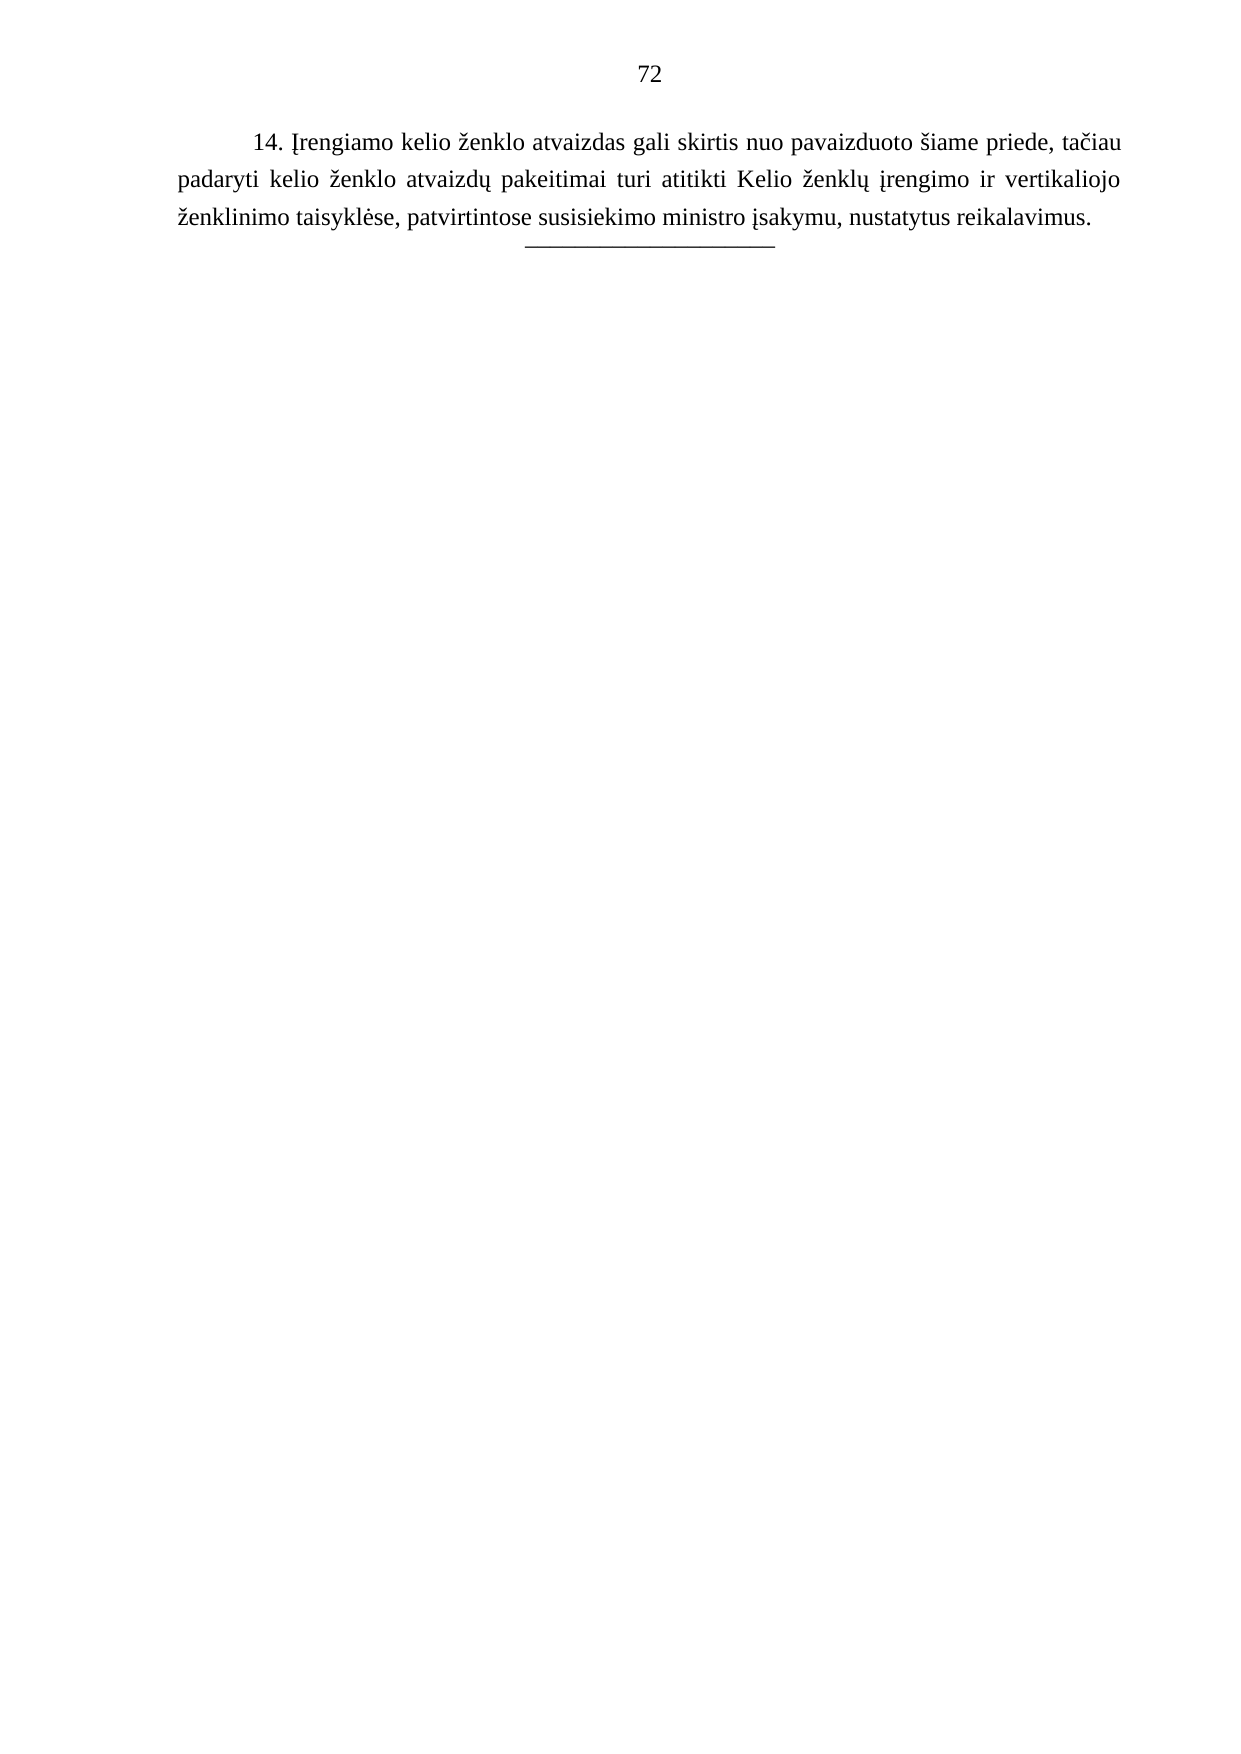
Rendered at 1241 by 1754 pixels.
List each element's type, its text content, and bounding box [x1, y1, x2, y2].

text 14. Įrengiamo kelio ženklo atvaizdas gali skirtis nuo pavaizduoto šiame priede, tačiau padaryti kelio ženklo atvaizdų pakeitimai turi atitikti Kelio ženklų įrengimo ir vertikaliojo ženklinimo taisyklėse, patvirtintose susisiekimo ministro įsakymu, nustatytus reikalavimus. [177, 118, 1122, 231]
text –––––––––––––––––––– [177, 231, 1122, 259]
